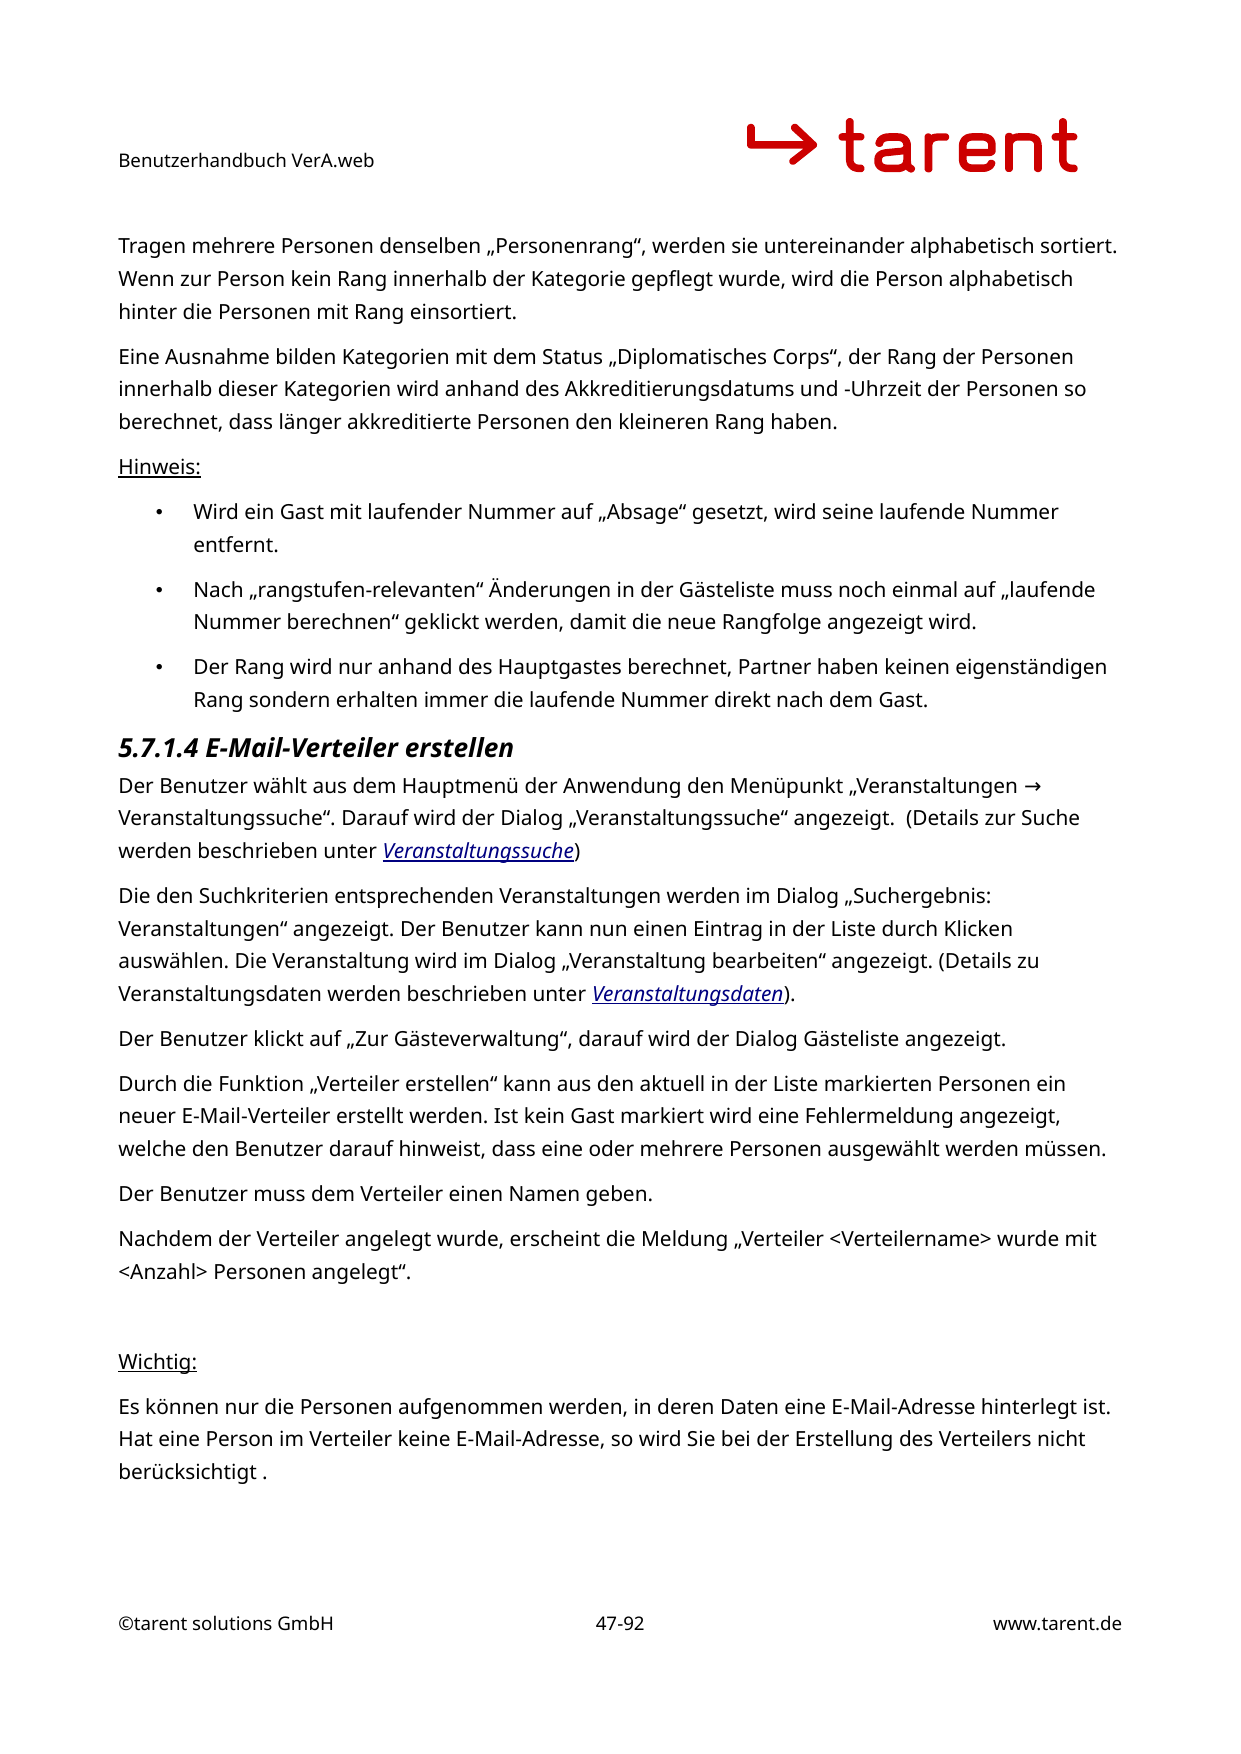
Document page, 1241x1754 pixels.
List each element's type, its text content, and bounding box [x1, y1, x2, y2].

list Wird ein Gast mit laufender Nummer auf „Absage“ gesetzt, wird seine laufende Nummer entfernt. [156, 497, 1122, 558]
text Nachdem der Verteiler angelegt wurde, erscheint die Meldung „Verteiler <Verteilername> wurde mit <Anzahl> Personen angelegt“. [118, 1224, 1122, 1285]
text Tragen mehrere Personen denselben „Personenrang“, werden sie untereinander alphabetisch sortiert. Wenn zur Person kein Rang innerhalb der Kategorie gepflegt wurde, wird die Person alphabetisch hinter die Personen mit Rang einsortiert. [118, 232, 1122, 325]
text Durch die Funktion „Verteiler erstellen“ kann aus den aktuell in der Liste markierten Personen ein neuer E-Mail-Verteiler erstellt werden. Ist kein Gast markiert wird eine Fehlermeldung angezeigt, welche den Benutzer darauf hinweist, dass eine oder mehrere Personen ausgewählt werden müssen. [118, 1069, 1122, 1163]
subtitle E-Mail-Verteiler erstellen [118, 730, 1122, 766]
list Nach „rangstufen-relevanten“ Änderungen in der Gästeliste muss noch einmal auf „laufende Nummer berechnen“ geklickt werden, damit die neue Rangfolge angezeigt wird. [156, 575, 1122, 636]
text Es können nur die Personen aufgenommen werden, in deren Daten eine E-Mail-Adresse hinterlegt ist. Hat eine Person im Verteiler keine E-Mail-Adresse, so wird Sie bei der Erstellung des Verteilers nicht berücksichtigt . [118, 1392, 1122, 1485]
text Der Benutzer muss dem Verteiler einen Namen geben. [118, 1179, 1122, 1208]
text Der Benutzer klickt auf „Zur Gästeverwaltung“, darauf wird der Dialog Gästeliste angezeigt. [118, 1024, 1122, 1052]
list Der Rang wird nur anhand des Hauptgastes berechnet, Partner haben keinen eigenständigen Rang sondern erhalten immer die laufende Nummer direkt nach dem Gast. [156, 652, 1122, 713]
text Der Benutzer wählt aus dem Hauptmenü der Anwendung den Menüpunkt „Veranstaltungen → Veranstaltungssuche“. Darauf wird der Dialog „Veranstaltungssuche“ angezeigt. (Details zur Suche werden beschrieben unter Veranstaltungssuche) [118, 771, 1122, 864]
text Eine Ausnahme bilden Kategorien mit dem Status „Diplomatisches Corps“, der Rang der Personen innerhalb dieser Kategorien wird anhand des Akkreditierungsdatums und -Uhrzeit der Personen so berechnet, dass länger akkreditierte Personen den kleineren Rang haben. [118, 342, 1122, 436]
text Hinweis: [118, 452, 1122, 481]
text Wichtig: [118, 1347, 1122, 1375]
text Die den Suchkriterien entsprechenden Veranstaltungen werden im Dialog „Suchergebnis: Veranstaltungen“ angezeigt. Der Benutzer kann nun einen Eintrag in der Liste durch Klicken auswählen. Die Veranstaltung wird im Dialog „Veranstaltung bearbeiten“ angezeigt. (Details zu Veranstaltungsdaten werden beschrieben unter Veranstaltungsdaten). [118, 881, 1122, 1007]
